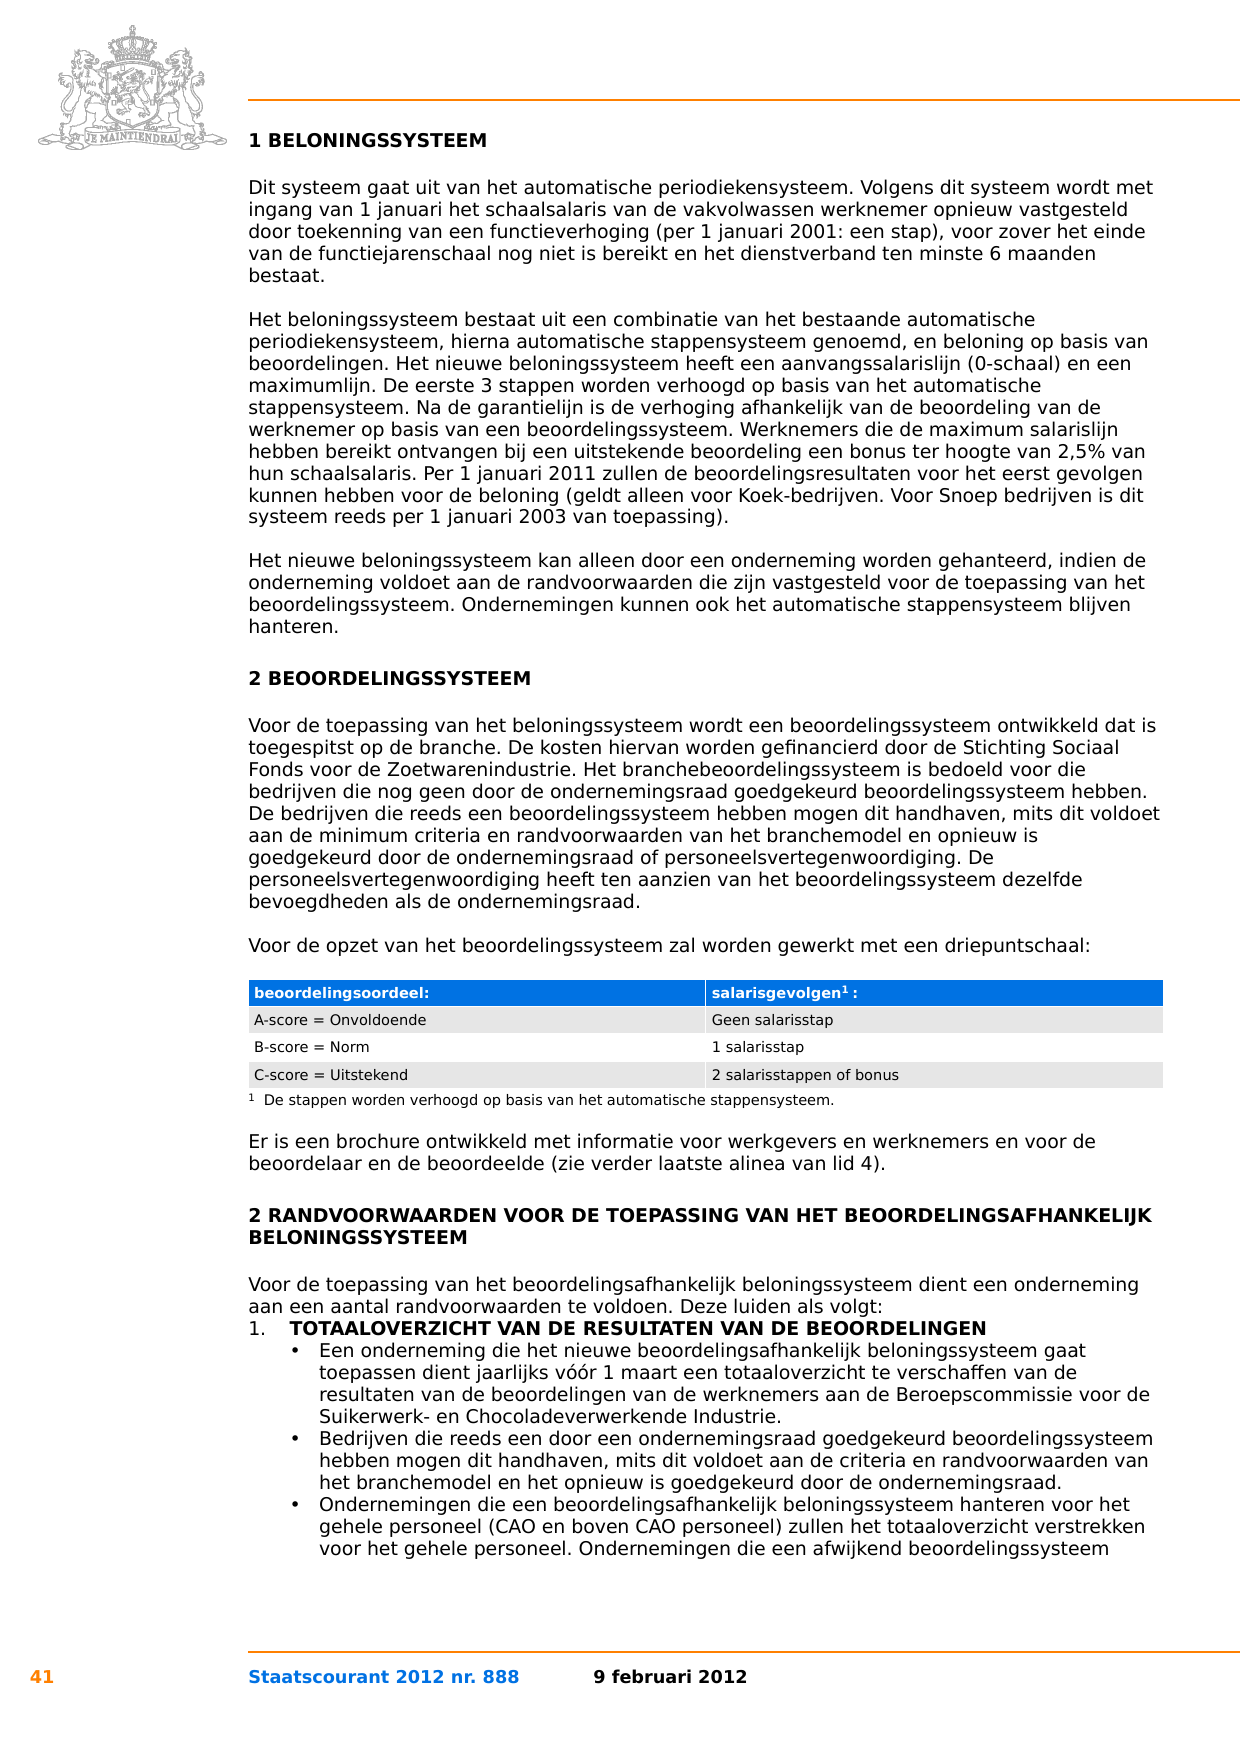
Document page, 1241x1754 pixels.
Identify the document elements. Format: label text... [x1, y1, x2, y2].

text Het beloningssysteem bestaat uit een combinatie van het bestaande automatische periodiekensysteem, hierna automatische stappensysteem genoemd, en beloning op basis van beoordelingen. Het nieuwe beloningssysteem heeft een aanvangssalarislijn (0-schaal) en een maximumlijn. De eerste 3 stappen worden verhoogd op basis van het automatische stappensysteem. Na de garantielijn is de verhoging afhankelijk van de beoordeling van de werknemer op basis van een beoordelingssysteem. Werknemers die de maximum salarislijn hebben bereikt ontvangen bij een uitstekende beoordeling een bonus ter hoogte van 2,5% van hun schaalsalaris. Per 1 januari 2011 zullen de beoordelingsresultaten voor het eerst gevolgen kunnen hebben voor de beloning (geldt alleen voor Koek-bedrijven. Voor Snoep bedrijven is dit systeem reeds per 1 januari 2003 van toepassing). [248, 309, 1163, 528]
text • Ondernemingen die een beoordelingsafhankelijk beloningssysteem hanteren voor het gehele personeel (CAO en boven CAO personeel) zullen het totaaloverzicht verstrekken voor het gehele personeel. Ondernemingen die een afwijkend beoordelingssysteem [289, 1494, 1163, 1560]
text Dit systeem gaat uit van het automatische periodiekensysteem. Volgens dit systeem wordt met ingang van 1 januari het schaalsalaris van de vakvolwassen werknemer opnieuw vastgesteld door toekenning van een functieverhoging (per 1 januari 2001: een stap), voor zover het einde van de functiejarenschaal nog niet is bereikt en het dienstverband ten minste 6 maanden bestaat. [248, 177, 1163, 287]
table_cell Geen salarisstap [706, 1007, 1163, 1033]
table_cell 1 salarisstap [706, 1035, 1163, 1061]
table_cell 2 salarisstappen of bonus [706, 1062, 1163, 1088]
table_cell 1 De stappen worden verhoogd op basis van het automatische stappensysteem. [248, 1089, 1163, 1109]
table_cell B-score = Norm [249, 1035, 705, 1061]
text Het nieuwe beloningssysteem kan alleen door een onderneming worden gehanteerd, indien de onderneming voldoet aan de randvoorwaarden die zijn vastgesteld voor de toepassing van het beoordelingssysteem. Ondernemingen kunnen ook het automatische stappensysteem blijven hanteren. [248, 550, 1163, 638]
text Voor de opzet van het beoordelingssysteem zal worden gewerkt met een driepuntschaal: [248, 935, 1163, 957]
table_header beoordelingsoordeel: [249, 980, 705, 1006]
text 1. TOTAALOVERZICHT VAN DE RESULTATEN VAN DE BEOORDELINGEN [248, 1318, 1163, 1340]
subtitle 2 RANDVOORWAARDEN VOOR DE TOEPASSING VAN HET BEOORDELINGSAFHANKELIJK BELONINGSSYSTEEM [248, 1205, 1163, 1249]
table_header salarisgevolgen1: [706, 980, 1163, 1006]
text • Bedrijven die reeds een door een ondernemingsraad goedgekeurd beoordelingssysteem hebben mogen dit handhaven, mits dit voldoet aan de criteria en randvoorwaarden van het branchemodel en het opnieuw is goedgekeurd door de ondernemingsraad. [289, 1428, 1163, 1494]
table_cell A-score = Onvoldoende [249, 1007, 705, 1033]
text Voor de toepassing van het beoordelingsafhankelijk beloningssysteem dient een onderneming aan een aantal randvoorwaarden te voldoen. Deze luiden als volgt: [248, 1274, 1163, 1318]
subtitle 1 BELONINGSSYSTEEM [248, 130, 1163, 152]
text Er is een brochure ontwikkeld met informatie voor werkgevers en werknemers en voor de beoordelaar en de beoordeelde (zie verder laatste alinea van lid 4). [248, 1131, 1163, 1175]
subtitle 2 BEOORDELINGSSYSTEEM [248, 668, 1163, 690]
picture [38, 25, 227, 150]
text De bedrijven die reeds een beoordelingssysteem hebben mogen dit handhaven, mits dit voldoet aan de minimum criteria en randvoorwaarden van het branchemodel en opnieuw is goedgekeurd door de ondernemingsraad of personeelsvertegenwoordiging. De personeelsvertegenwoordiging heeft ten aanzien van het beoordelingssysteem dezelfde bevoegdheden als de ondernemingsraad. [248, 803, 1163, 913]
table_cell C-score = Uitstekend [249, 1062, 705, 1088]
text • Een onderneming die het nieuwe beoordelingsafhankelijk beloningssysteem gaat toepassen dient jaarlijks vóór 1 maart een totaaloverzicht te verschaffen van de resultaten van de beoordelingen van de werknemers aan de Beroepscommissie voor de Suikerwerk- en Chocoladeverwerkende Industrie. [289, 1340, 1163, 1428]
text Voor de toepassing van het beloningssysteem wordt een beoordelingssysteem ontwikkeld dat is toegespitst op de branche. De kosten hiervan worden gefinancierd door de Stichting Sociaal Fonds voor de Zoetwarenindustrie. Het branchebeoordelingssysteem is bedoeld voor die bedrijven die nog geen door de ondernemingsraad goedgekeurd beoordelingssysteem hebben. [248, 715, 1163, 803]
